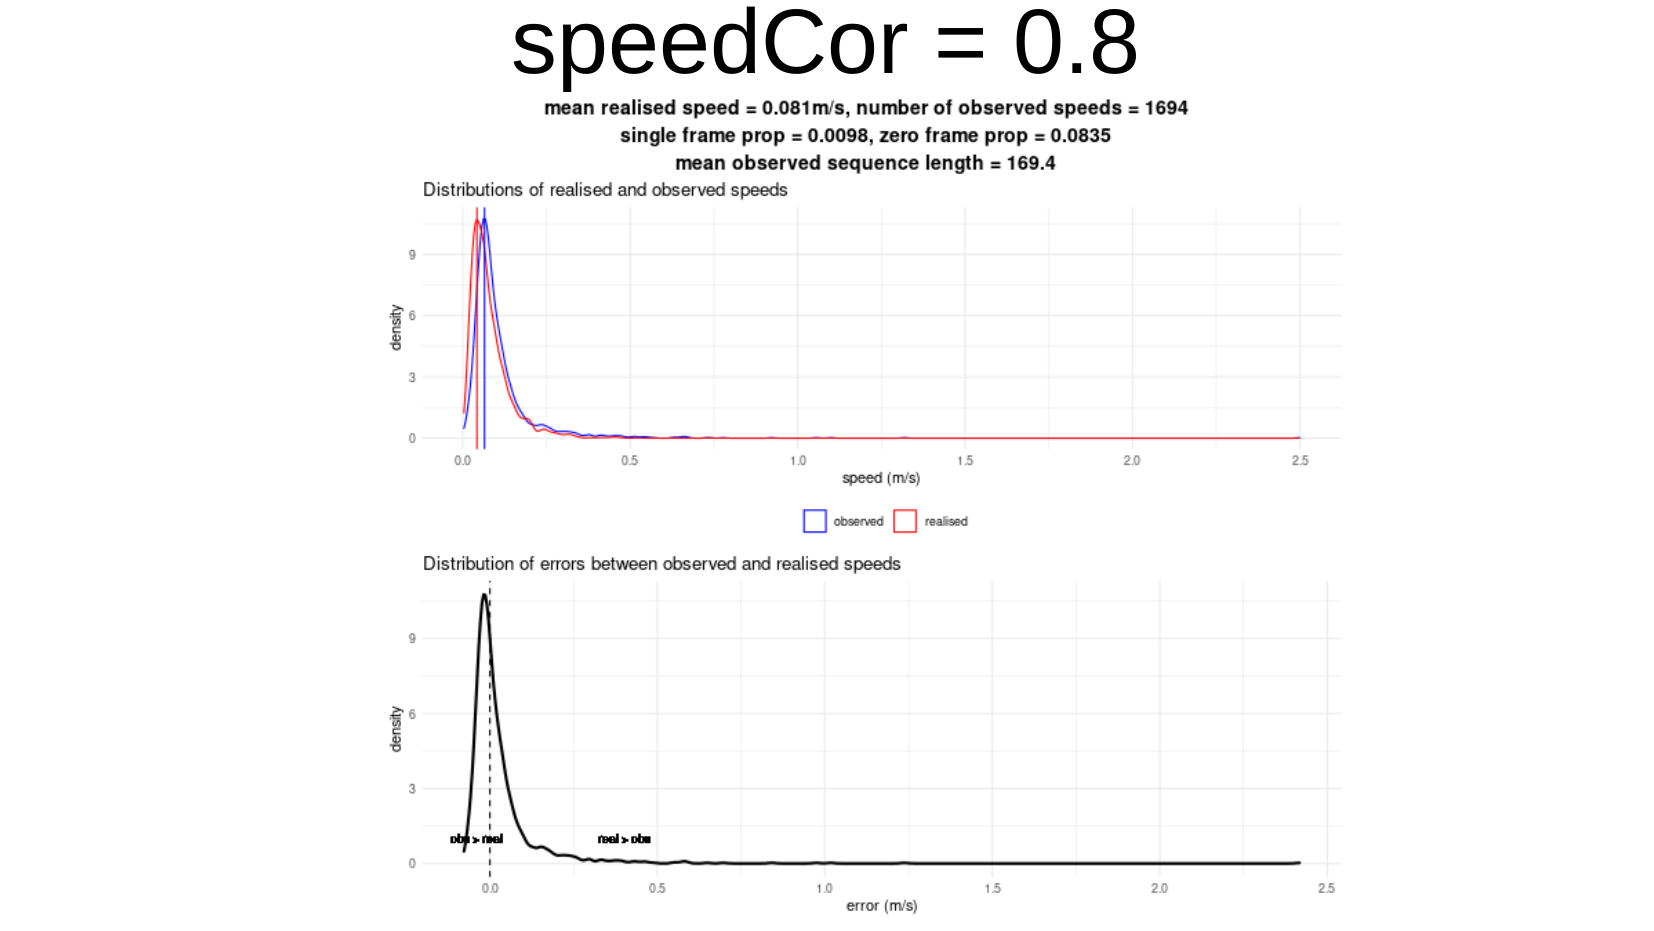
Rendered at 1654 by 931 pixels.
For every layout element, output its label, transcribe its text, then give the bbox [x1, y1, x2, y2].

picture [383, 94, 1349, 922]
title speedCor = 0.8 [82, 0, 1571, 120]
